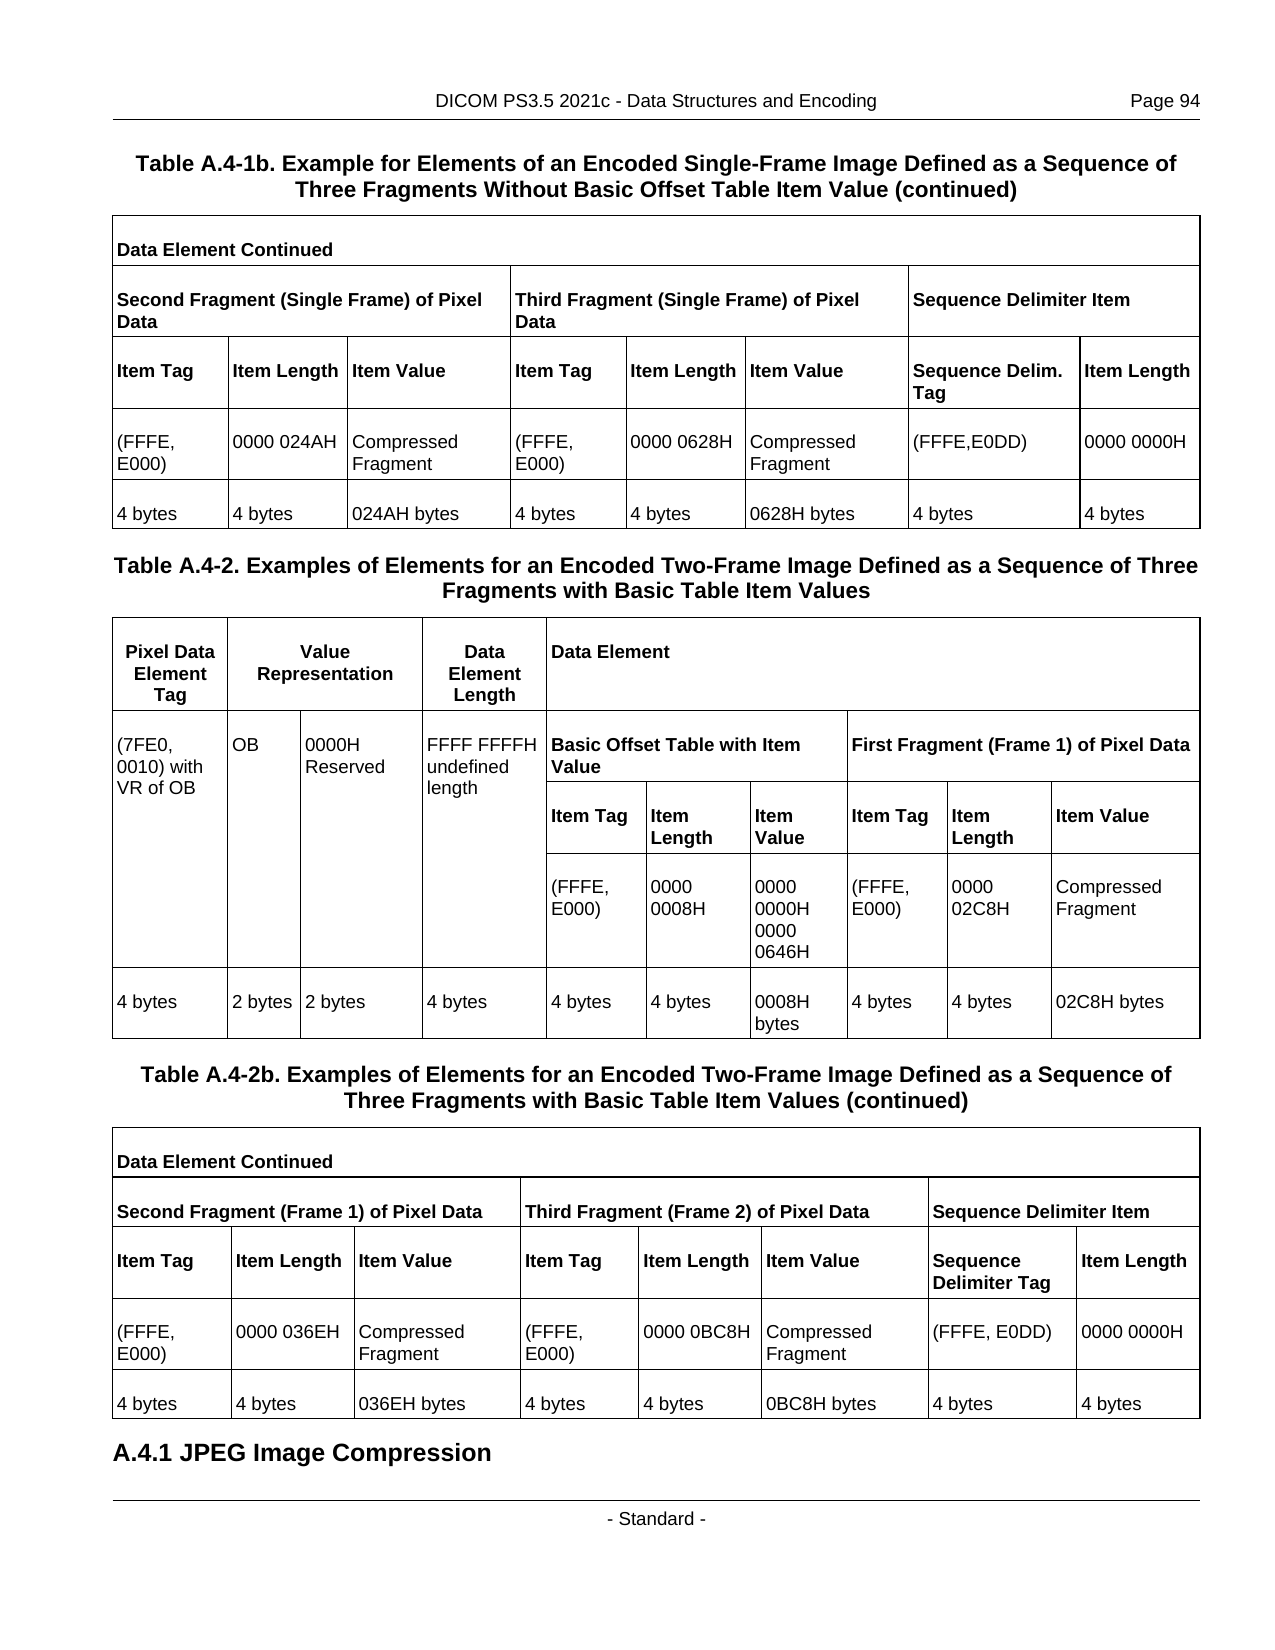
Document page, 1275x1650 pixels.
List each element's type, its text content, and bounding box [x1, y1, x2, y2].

table_cell Item Value [746, 337, 908, 407]
table_cell 4 bytes [639, 1370, 761, 1418]
table_cell 4 bytes [229, 480, 347, 528]
table_cell Item Value [762, 1227, 928, 1297]
table_header Value Representation [228, 618, 422, 710]
table_cell (FFFE, E000) [521, 1299, 638, 1369]
table_cell (FFFE, E0DD) [929, 1299, 1076, 1369]
table_cell (FFFE,E0DD) [909, 409, 1079, 479]
table_cell (7FE0, 0010) with VR of OB [113, 711, 227, 967]
table_cell 4 bytes [547, 968, 646, 1038]
table_cell Compressed Fragment [355, 1299, 520, 1369]
table_cell 0BC8H bytes [762, 1370, 928, 1418]
table_cell 4 bytes [1077, 1370, 1199, 1418]
table_cell FFFF FFFFH undefined length [423, 711, 546, 967]
text Table A.4-1b. Example for Elements of an Encoded Single-Frame Image Defined as a Sequence of Three Fragments Without Basic Offset Table Item Value (continued) [112, 150, 1200, 202]
table_cell Item Tag [511, 337, 626, 407]
table_cell 4 bytes [511, 480, 626, 528]
table_cell OB [228, 711, 300, 967]
table_cell 2 bytes [301, 968, 422, 1038]
table_cell (FFFE, E000) [547, 854, 646, 967]
table_cell 4 bytes [627, 480, 745, 528]
table_cell Basic Offset Table with Item Value [547, 711, 847, 781]
table_cell Item Tag [113, 337, 228, 407]
text A.4.1 JPEG Image Compression [112, 1438, 1200, 1467]
table_cell 0008H bytes [751, 968, 847, 1038]
table_cell 2 bytes [228, 968, 300, 1038]
table_cell (FFFE, E000) [113, 409, 228, 479]
table_cell Item Value [1052, 782, 1199, 852]
table_cell 0000 0628H [627, 409, 745, 479]
table_cell 4 bytes [1081, 480, 1199, 528]
table_cell Compressed Fragment [348, 409, 510, 479]
table_cell 0000 0000H 0000 0646H [751, 854, 847, 967]
table_cell Compressed Fragment [1052, 854, 1199, 967]
table_cell 0000H Reserved [301, 711, 422, 967]
text Table A.4-2b. Examples of Elements for an Encoded Two-Frame Image Defined as a Sequence of Three Fragments with Basic Table Item Values (continued) [112, 1062, 1200, 1113]
table_cell 036EH bytes [355, 1370, 520, 1418]
table_cell Item Value [751, 782, 847, 852]
table_cell Sequence Delimiter Item [929, 1178, 1199, 1226]
table_cell Item Length [232, 1227, 354, 1297]
table_header Data Element Continued [113, 216, 1199, 265]
table_cell Third Fragment (Frame 2) of Pixel Data [521, 1178, 928, 1226]
table_header Data Element Continued [113, 1128, 1199, 1176]
table_header Data Element [547, 618, 1199, 710]
table_cell Item Value [355, 1227, 520, 1297]
table_cell 02C8H bytes [1052, 968, 1199, 1038]
table_cell 4 bytes [423, 968, 546, 1038]
table_cell Item Length [647, 782, 750, 852]
table_cell 0000 0000H [1077, 1299, 1199, 1369]
table_cell 4 bytes [113, 968, 227, 1038]
table_header Pixel Data Element Tag [113, 618, 227, 710]
table_cell Item Tag [113, 1227, 231, 1297]
table_cell (FFFE, E000) [848, 854, 947, 967]
table_cell Item Tag [521, 1227, 638, 1297]
text Table A.4-2. Examples of Elements for an Encoded Two-Frame Image Defined as a Sequence of Three Fragments with Basic Table Item Values [112, 552, 1200, 603]
table_cell Second Fragment (Frame 1) of Pixel Data [113, 1178, 520, 1226]
table_cell Item Tag [848, 782, 947, 852]
table_cell Item Tag [547, 782, 646, 852]
table_cell 0000 024AH [229, 409, 347, 479]
table_cell 4 bytes [521, 1370, 638, 1418]
table_cell 4 bytes [848, 968, 947, 1038]
table_cell Item Length [229, 337, 347, 407]
table_cell Item Length [639, 1227, 761, 1297]
table_cell First Fragment (Frame 1) of Pixel Data [848, 711, 1199, 781]
table_cell Item Length [1077, 1227, 1199, 1297]
table_cell 0628H bytes [746, 480, 908, 528]
table_cell 0000 02C8H [948, 854, 1051, 967]
table_cell 0000 0008H [647, 854, 750, 967]
table_cell 4 bytes [647, 968, 750, 1038]
table_cell Sequence Delim. Tag [909, 337, 1079, 407]
table_cell 4 bytes [948, 968, 1051, 1038]
table_cell Compressed Fragment [746, 409, 908, 479]
table_cell 024AH bytes [348, 480, 510, 528]
table_cell 0000 0000H [1081, 409, 1199, 479]
table_cell 4 bytes [113, 1370, 231, 1418]
table_cell Sequence Delimiter Item [909, 266, 1199, 336]
table_cell Compressed Fragment [762, 1299, 928, 1369]
table_cell Item Length [948, 782, 1051, 852]
table_header Data Element Length [423, 618, 546, 710]
table_cell Third Fragment (Single Frame) of Pixel Data [511, 266, 908, 336]
table_cell 4 bytes [232, 1370, 354, 1418]
table_cell 0000 036EH [232, 1299, 354, 1369]
table_cell Item Value [348, 337, 510, 407]
table_cell 0000 0BC8H [639, 1299, 761, 1369]
table_cell Second Fragment (Single Frame) of Pixel Data [113, 266, 510, 336]
table_cell Item Length [627, 337, 745, 407]
table_cell (FFFE, E000) [113, 1299, 231, 1369]
table_cell Item Length [1081, 337, 1199, 407]
table_cell Sequence Delimiter Tag [929, 1227, 1076, 1297]
table_cell 4 bytes [929, 1370, 1076, 1418]
table_cell (FFFE, E000) [511, 409, 626, 479]
table_cell 4 bytes [113, 480, 228, 528]
table_cell 4 bytes [909, 480, 1079, 528]
